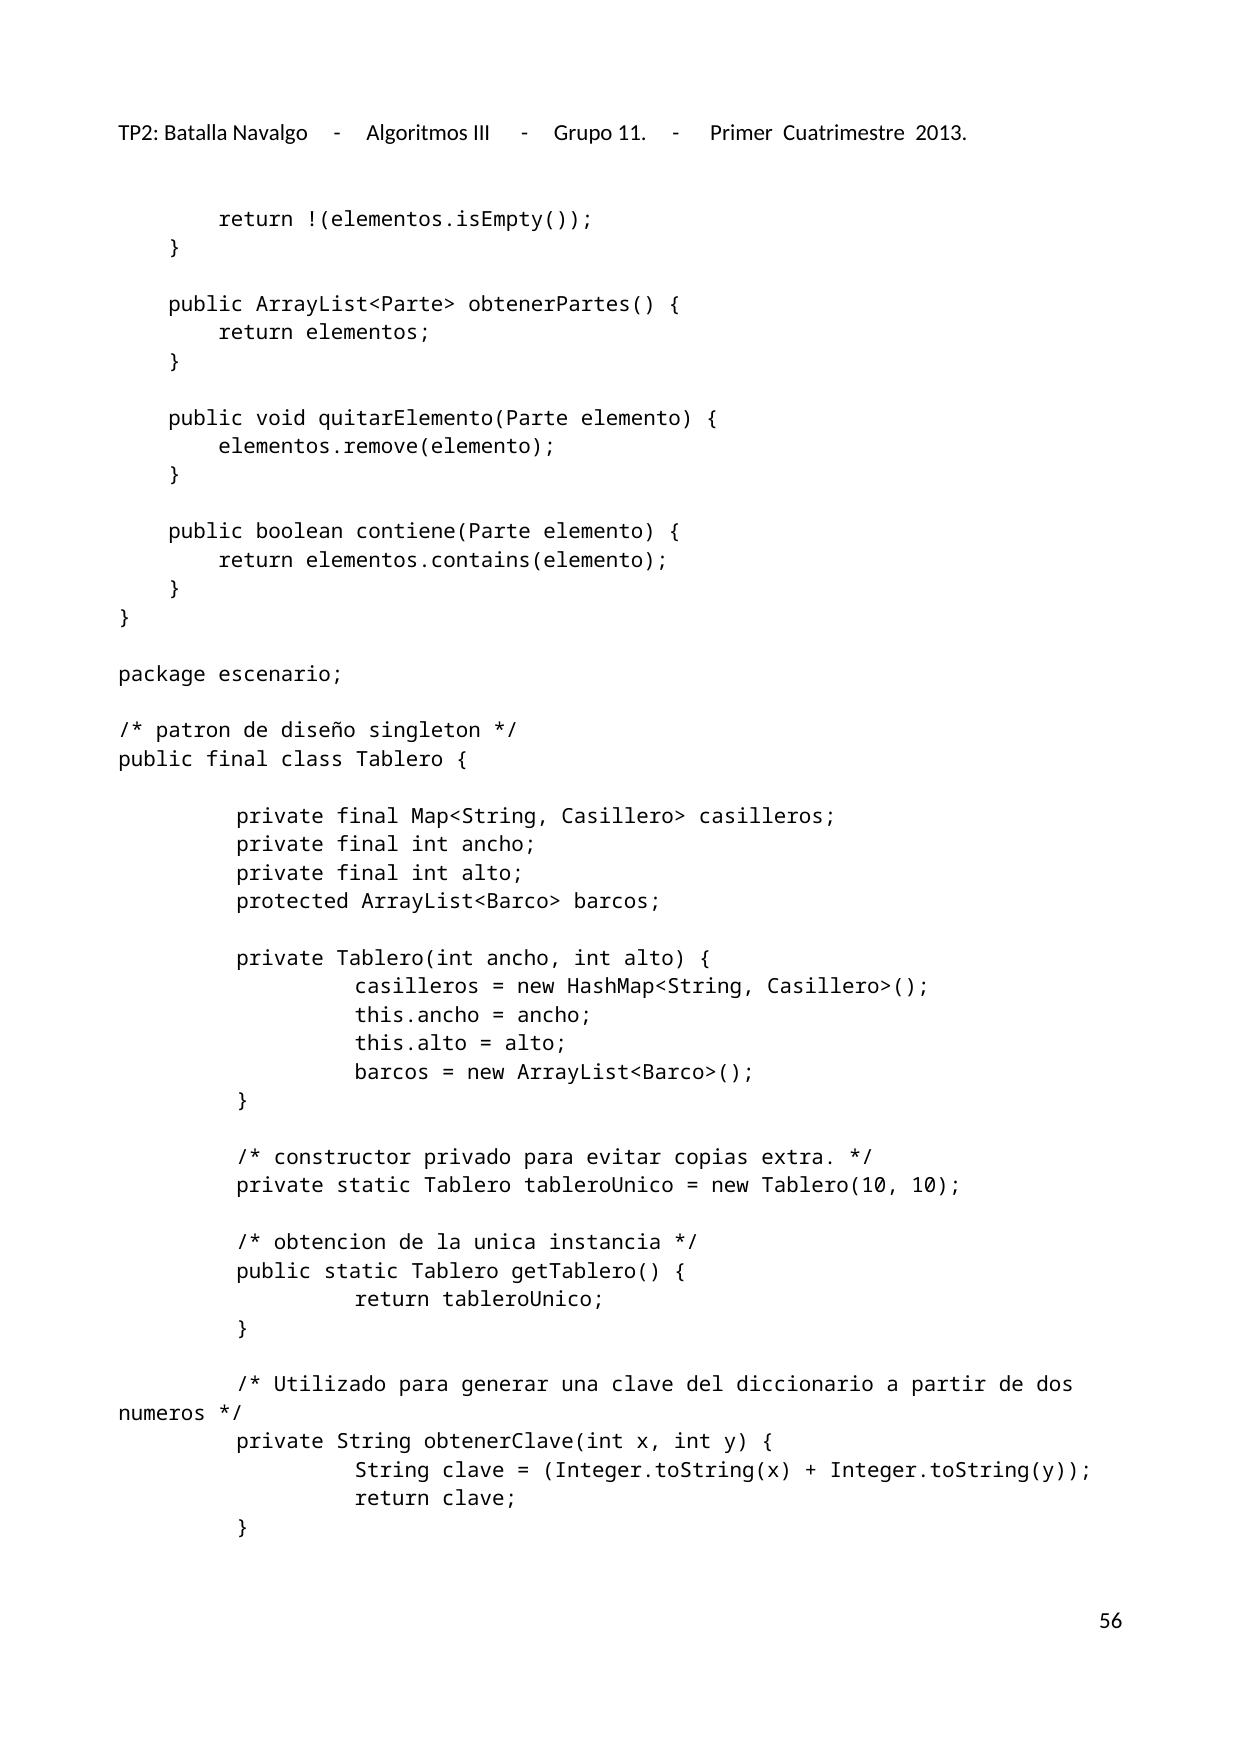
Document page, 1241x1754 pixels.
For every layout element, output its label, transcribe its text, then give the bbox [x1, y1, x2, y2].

text } [118, 459, 1122, 488]
text /* constructor privado para evitar copias extra. */ [118, 1142, 1122, 1171]
text return !(elementos.isEmpty()); [118, 204, 1122, 232]
text return clave; [118, 1483, 1122, 1512]
text String clave = (Integer.toString(x) + Integer.toString(y)); [118, 1455, 1122, 1483]
text elementos.remove(elemento); [118, 431, 1122, 459]
text public void quitarElemento(Parte elemento) { [118, 403, 1122, 431]
text public ArrayList<Parte> obtenerPartes() { [118, 289, 1122, 317]
text } [118, 573, 1122, 602]
text private String obtenerClave(int x, int y) { [118, 1426, 1122, 1455]
text this.alto = alto; [118, 1028, 1122, 1057]
text public static Tablero getTablero() { [118, 1256, 1122, 1284]
text private static Tablero tableroUnico = new Tablero(10, 10); [118, 1171, 1122, 1199]
text /* patron de diseño singleton */ [118, 716, 1122, 744]
text return elementos; [118, 317, 1122, 346]
text barcos = new ArrayList<Barco>(); [118, 1057, 1122, 1085]
text } [118, 1085, 1122, 1114]
text /* Utilizado para generar una clave del diccionario a partir de dos numeros */ [118, 1369, 1122, 1426]
text private Tablero(int ancho, int alto) { [118, 943, 1122, 971]
text } [118, 232, 1122, 261]
text return elementos.contains(elemento); [118, 545, 1122, 573]
text } [118, 1313, 1122, 1341]
text /* obtencion de la unica instancia */ [118, 1227, 1122, 1256]
text package escenario; [118, 659, 1122, 687]
text private final int ancho; [118, 829, 1122, 858]
text casilleros = new HashMap<String, Casillero>(); [118, 971, 1122, 1000]
text return tableroUnico; [118, 1284, 1122, 1313]
text this.ancho = ancho; [118, 1000, 1122, 1028]
text public final class Tablero { [118, 744, 1122, 772]
text } [118, 346, 1122, 374]
text private final int alto; [118, 858, 1122, 886]
text } [118, 1512, 1122, 1540]
text } [118, 602, 1122, 630]
text public boolean contiene(Parte elemento) { [118, 516, 1122, 545]
text private final Map<String, Casillero> casilleros; [118, 801, 1122, 829]
text protected ArrayList<Barco> barcos; [118, 886, 1122, 914]
